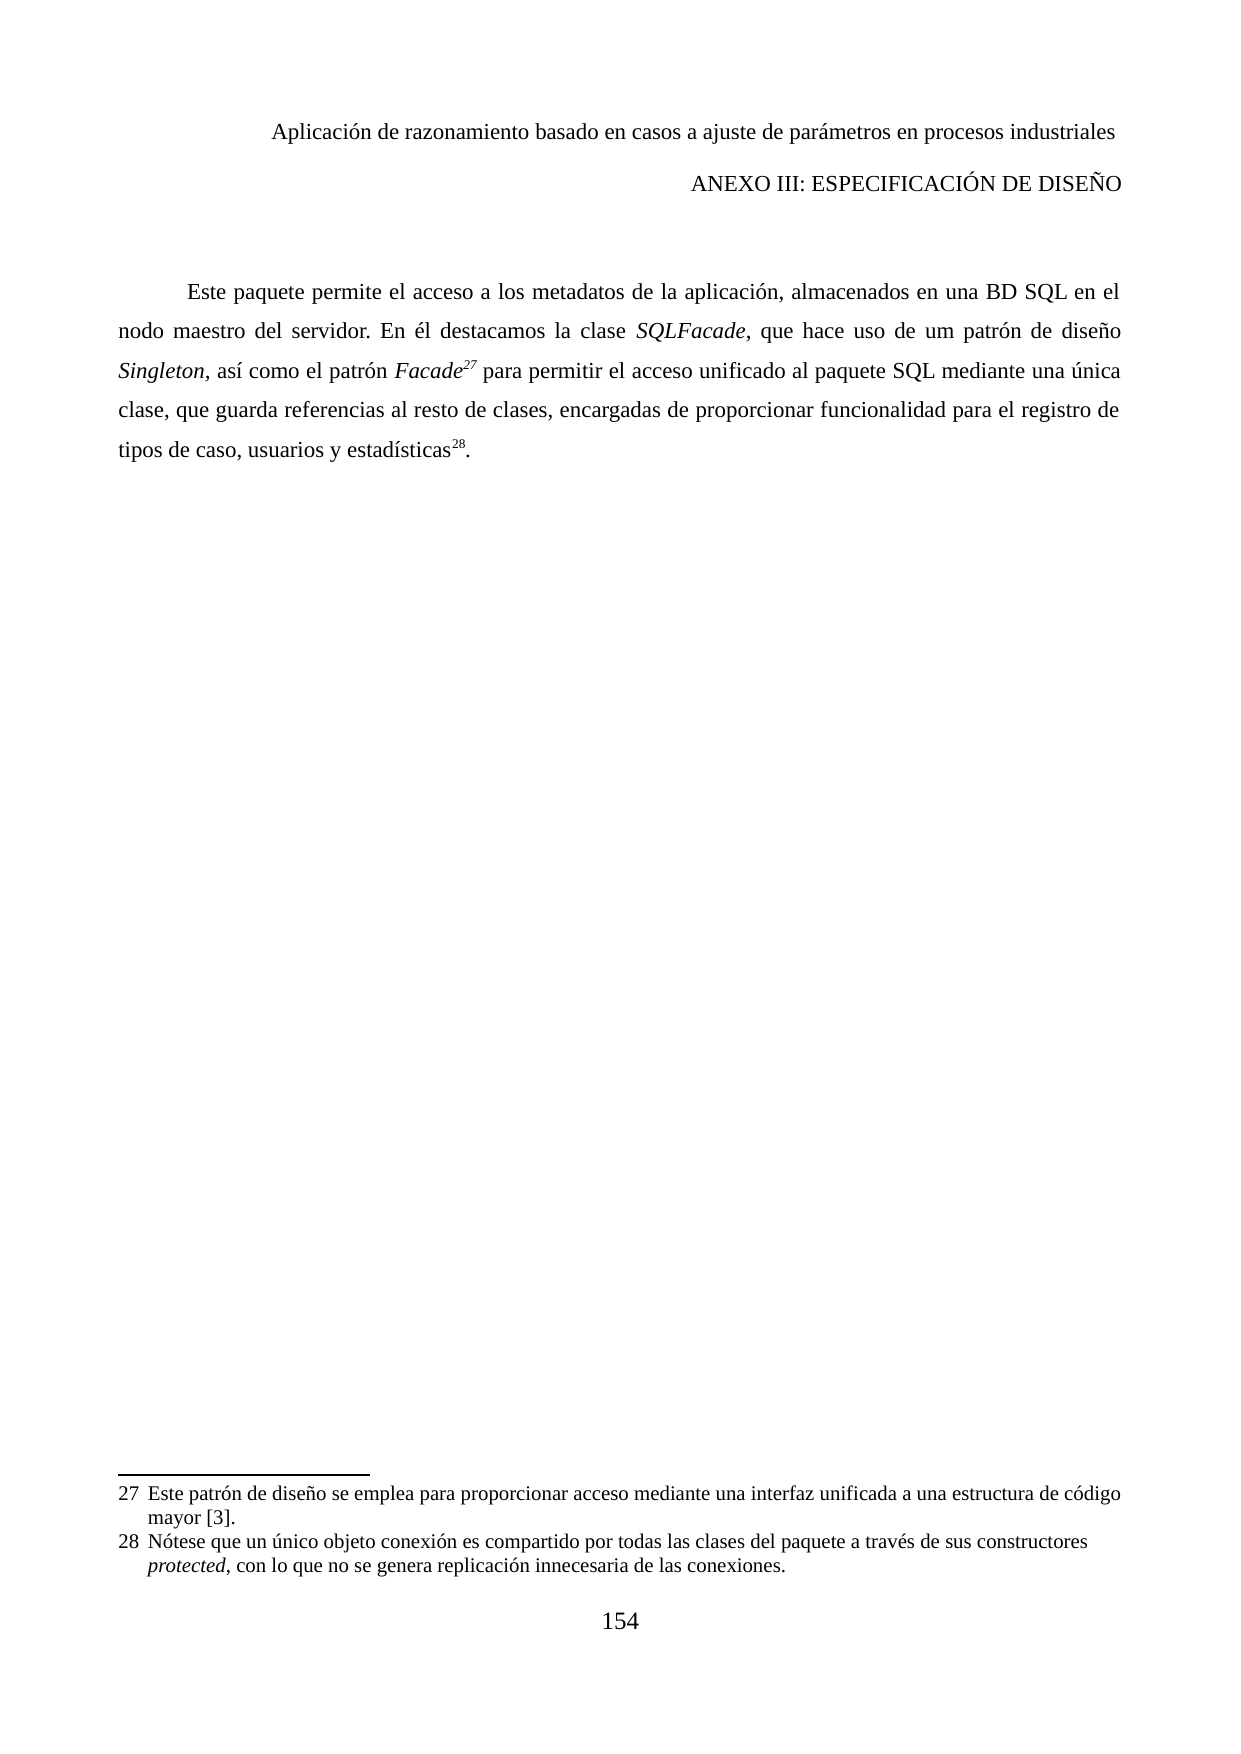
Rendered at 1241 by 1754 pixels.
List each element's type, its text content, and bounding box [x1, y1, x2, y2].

text Nótese que un único objeto conexión es compartido por todas las clases del paquete a través de sus constructores protected, con lo que no se genera replicación innecesaria de las conexiones. [118, 1529, 1122, 1577]
text Este paquete permite el acceso a los metadatos de la aplicación, almacenados en una BD SQL en el nodo maestro del servidor. En él destacamos la clase SQLFacade, que hace uso de um patrón de diseño Singleton, así como el patrón Facade para permitir el acceso unificado al paquete SQL mediante una única clase, que guarda referencias al resto de clases, encargadas de proporcionar funcionalidad para el registro de tipos de caso, usuarios y estadísticas. [118, 278, 1122, 462]
text Este patrón de diseño se emplea para proporcionar acceso mediante una interfaz unificada a una estructura de código mayor [3]. [118, 1481, 1122, 1529]
